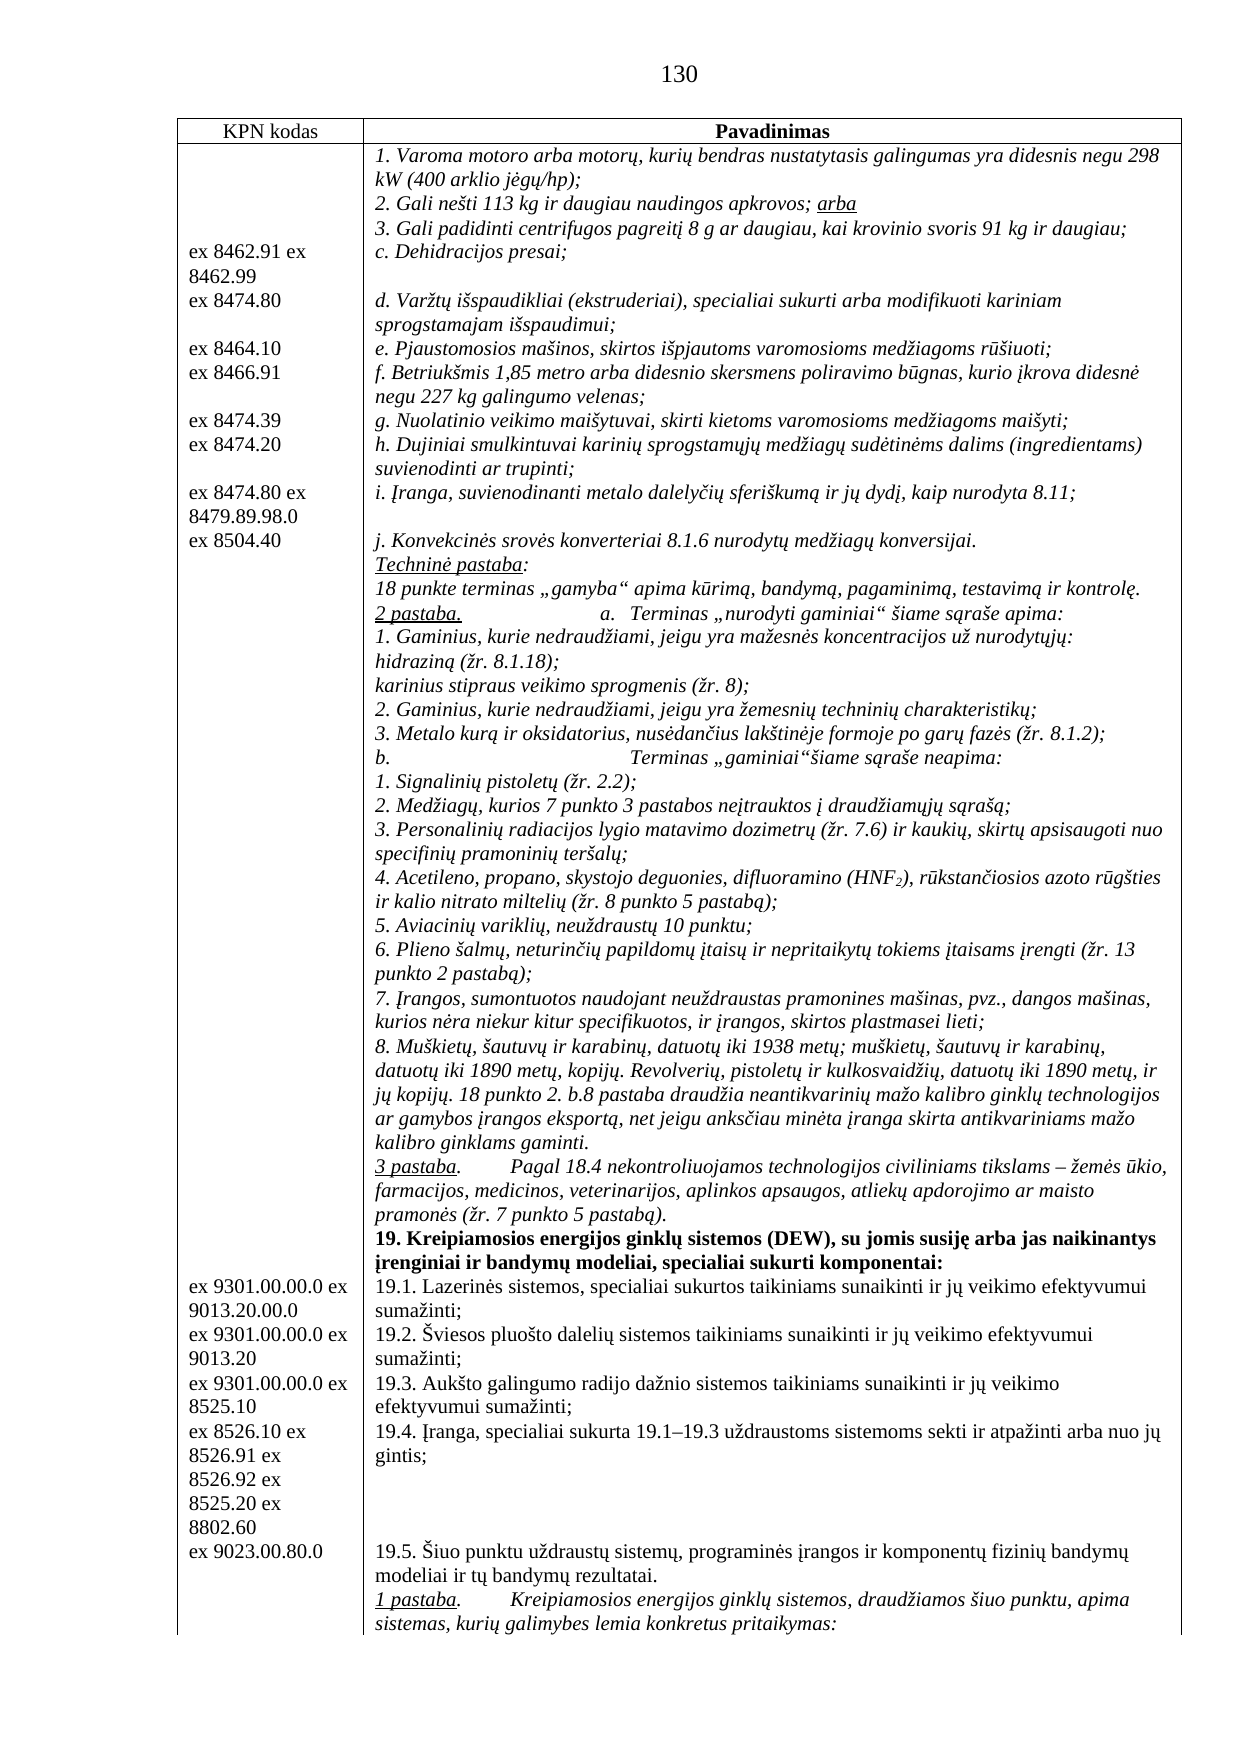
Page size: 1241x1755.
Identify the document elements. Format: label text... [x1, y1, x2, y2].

table_cell ex 8474.80 [178, 288, 363, 336]
table_cell 3. Gali padidinti centrifugos pagreitį 8 g ar daugiau, kai krovinio svoris 91 kg ir daugiau; [364, 215, 1181, 239]
table_cell g. Nuolatinio veikimo maišytuvai, skirti kietoms varomosioms medžiagoms maišyti; [364, 408, 1181, 432]
table_cell [178, 1587, 363, 1635]
table_cell ex 8462.91 ex 8462.99 [178, 240, 363, 288]
table_cell 3 pastaba. Pagal 18.4 nekontroliuojamos technologijos civiliniams tikslams – žemės ūkio, farmacijos, medicinos, veterinarijos, aplinkos apsaugos, atliekų apdorojimo ar maisto pramonės (žr. 7 punkto 5 pastabą). [364, 1154, 1181, 1226]
table_cell 2 pastaba. a. Terminas „nurodyti gaminiai“ šiame sąraše apima: 1. Gaminius, kurie nedraudžiami, jeigu yra mažesnės koncentracijos už nurodytųjų: hidraziną (žr. 8.1.18); karinius stipraus veikimo sprogmenis (žr. 8); [364, 600, 1181, 697]
table_cell 19.4. Įranga, specialiai sukurta 19.1–19.3 uždraustoms sistemoms sekti ir atpažinti arba nuo jų gintis; [364, 1419, 1181, 1539]
table_cell [178, 817, 363, 1154]
table_cell [178, 600, 363, 697]
table_cell ex 9301.00.00.0 ex 9013.20 [178, 1322, 363, 1370]
table_cell c. Dehidracijos presai; [364, 240, 1181, 288]
table_cell 19.5. Šiuo punktu uždraustų sistemų, programinės įrangos ir komponentų fizinių bandymų modeliai ir tų bandymų rezultatai. [364, 1539, 1181, 1587]
table_cell e. Pjaustomosios mašinos, skirtos išpjautoms varomosioms medžiagoms rūšiuoti; [364, 336, 1181, 360]
table_cell ex 9301.00.00.0 ex 8525.10 [178, 1370, 363, 1418]
table_cell ex 8464.10 [178, 336, 363, 360]
table_cell 1. Varoma motoro arba motorų, kurių bendras nustatytasis galingumas yra didesnis negu 298 kW (400 arklio jėgų/hp); [364, 144, 1181, 191]
table_cell h. Dujiniai smulkintuvai karinių sprogstamųjų medžiagų sudėtinėms dalims (ingredientams) suvienodinti ar trupinti; [364, 432, 1181, 480]
table_cell ex 8474.80 ex 8479.89.98.0 [178, 480, 363, 528]
table_cell d. Varžtų išspaudikliai (ekstruderiai), specialiai sukurti arba modifikuoti kariniam sprogstamajam išspaudimui; [364, 288, 1181, 336]
table_cell ex 8504.40 [178, 528, 363, 600]
table_cell 19.3. Aukšto galingumo radijo dažnio sistemos taikiniams sunaikinti ir jų veikimo efektyvumui sumažinti; [364, 1370, 1181, 1418]
table_cell ex 8474.39 [178, 408, 363, 432]
table_cell j. Konvekcinės srovės konverteriai 8.1.6 nurodytų medžiagų konversijai. Techninė pastaba: 18 punkte terminas „gamyba“ apima kūrimą, bandymą, pagaminimą, testavimą ir kontrolę. [364, 528, 1181, 600]
table_cell ex 8526.10 ex 8526.91 ex 8526.92 ex 8525.20 ex 8802.60 [178, 1419, 363, 1539]
table_cell [178, 769, 363, 817]
table_cell f. Betriukšmis 1,85 metro arba didesnio skersmens poliravimo būgnas, kurio įkrova didesnė negu 227 kg galingumo velenas; [364, 360, 1181, 408]
table_cell ex 8466.91 [178, 360, 363, 408]
table_cell [178, 1226, 363, 1274]
table_cell 19.1. Lazerinės sistemos, specialiai sukurtos taikiniams sunaikinti ir jų veikimo efektyvumui sumažinti; [364, 1274, 1181, 1322]
table_cell [178, 697, 363, 745]
table_cell ex 9301.00.00.0 ex 9013.20.00.0 [178, 1274, 363, 1322]
table_cell 1 pastaba. Kreipiamosios energijos ginklų sistemos, draudžiamos šiuo punktu, apima sistemas, kurių galimybes lemia konkretus pritaikymas: [364, 1587, 1181, 1635]
table_cell b. Terminas „gaminiai“šiame sąraše neapima: [364, 745, 1181, 769]
table_header Pavadinimas [364, 119, 1181, 143]
table_cell 3. Personalinių radiacijos lygio matavimo dozimetrų (žr. 7.6) ir kaukių, skirtų apsisaugoti nuo specifinių pramoninių teršalų; 4. Acetileno, propano, skystojo deguonies, difluoramino (HNF2), rūkstančiosios azoto rūgšties ir kalio nitrato miltelių (žr. 8 punkto 5 pastabą); 5. Aviacinių variklių, neuždraustų 10 punktu; 6. Plieno šalmų, neturinčių papildomų įtaisų ir nepritaikytų tokiems įtaisams įrengti (žr. 13 punkto 2 pastabą); 7. Įrangos, sumontuotos naudojant neuždraustas pramonines mašinas, pvz., dangos mašinas, kurios nėra niekur kitur specifikuotos, ir įrangos, skirtos plastmasei lieti; 8. Muškietų, šautuvų ir karabinų, datuotų iki 1938 metų; muškietų, šautuvų ir karabinų, datuotų iki 1890 metų, kopijų. Revolverių, pistoletų ir kulkosvaidžių, datuotų iki 1890 metų, ir jų kopijų. 18 punkto 2. b.8 pastaba draudžia neantikvarinių mažo kalibro ginklų technologijos ar gamybos įrangos eksportą, net jeigu anksčiau minėta įranga skirta antikvariniams mažo kalibro ginklams gaminti. [364, 817, 1181, 1154]
table_cell [178, 191, 363, 215]
table_header KPN kodas [178, 119, 363, 143]
table_cell [178, 215, 363, 239]
table_cell i. Įranga, suvienodinanti metalo dalelyčių sferiškumą ir jų dydį, kaip nurodyta 8.11; [364, 480, 1181, 528]
table_cell 1. Signalinių pistoletų (žr. 2.2); 2. Medžiagų, kurios 7 punkto 3 pastabos neįtrauktos į draudžiamųjų sąrašą; [364, 769, 1181, 817]
table_cell [178, 1154, 363, 1226]
table_cell 19.2. Šviesos pluošto dalelių sistemos taikiniams sunaikinti ir jų veikimo efektyvumui sumažinti; [364, 1322, 1181, 1370]
table_cell [178, 745, 363, 769]
table_cell ex 8474.20 [178, 432, 363, 480]
table_cell 19. Kreipiamosios energijos ginklų sistemos (DEW), su jomis susiję arba jas naikinantys įrenginiai ir bandymų modeliai, specialiai sukurti komponentai: [364, 1226, 1181, 1274]
table_cell 2. Gaminius, kurie nedraudžiami, jeigu yra žemesnių techninių charakteristikų; 3. Metalo kurą ir oksidatorius, nusėdančius lakštinėje formoje po garų fazės (žr. 8.1.2); [364, 697, 1181, 745]
table_cell 2. Gali nešti 113 kg ir daugiau naudingos apkrovos; arba [364, 191, 1181, 215]
table_cell ex 9023.00.80.0 [178, 1539, 363, 1587]
table_cell [178, 144, 363, 191]
